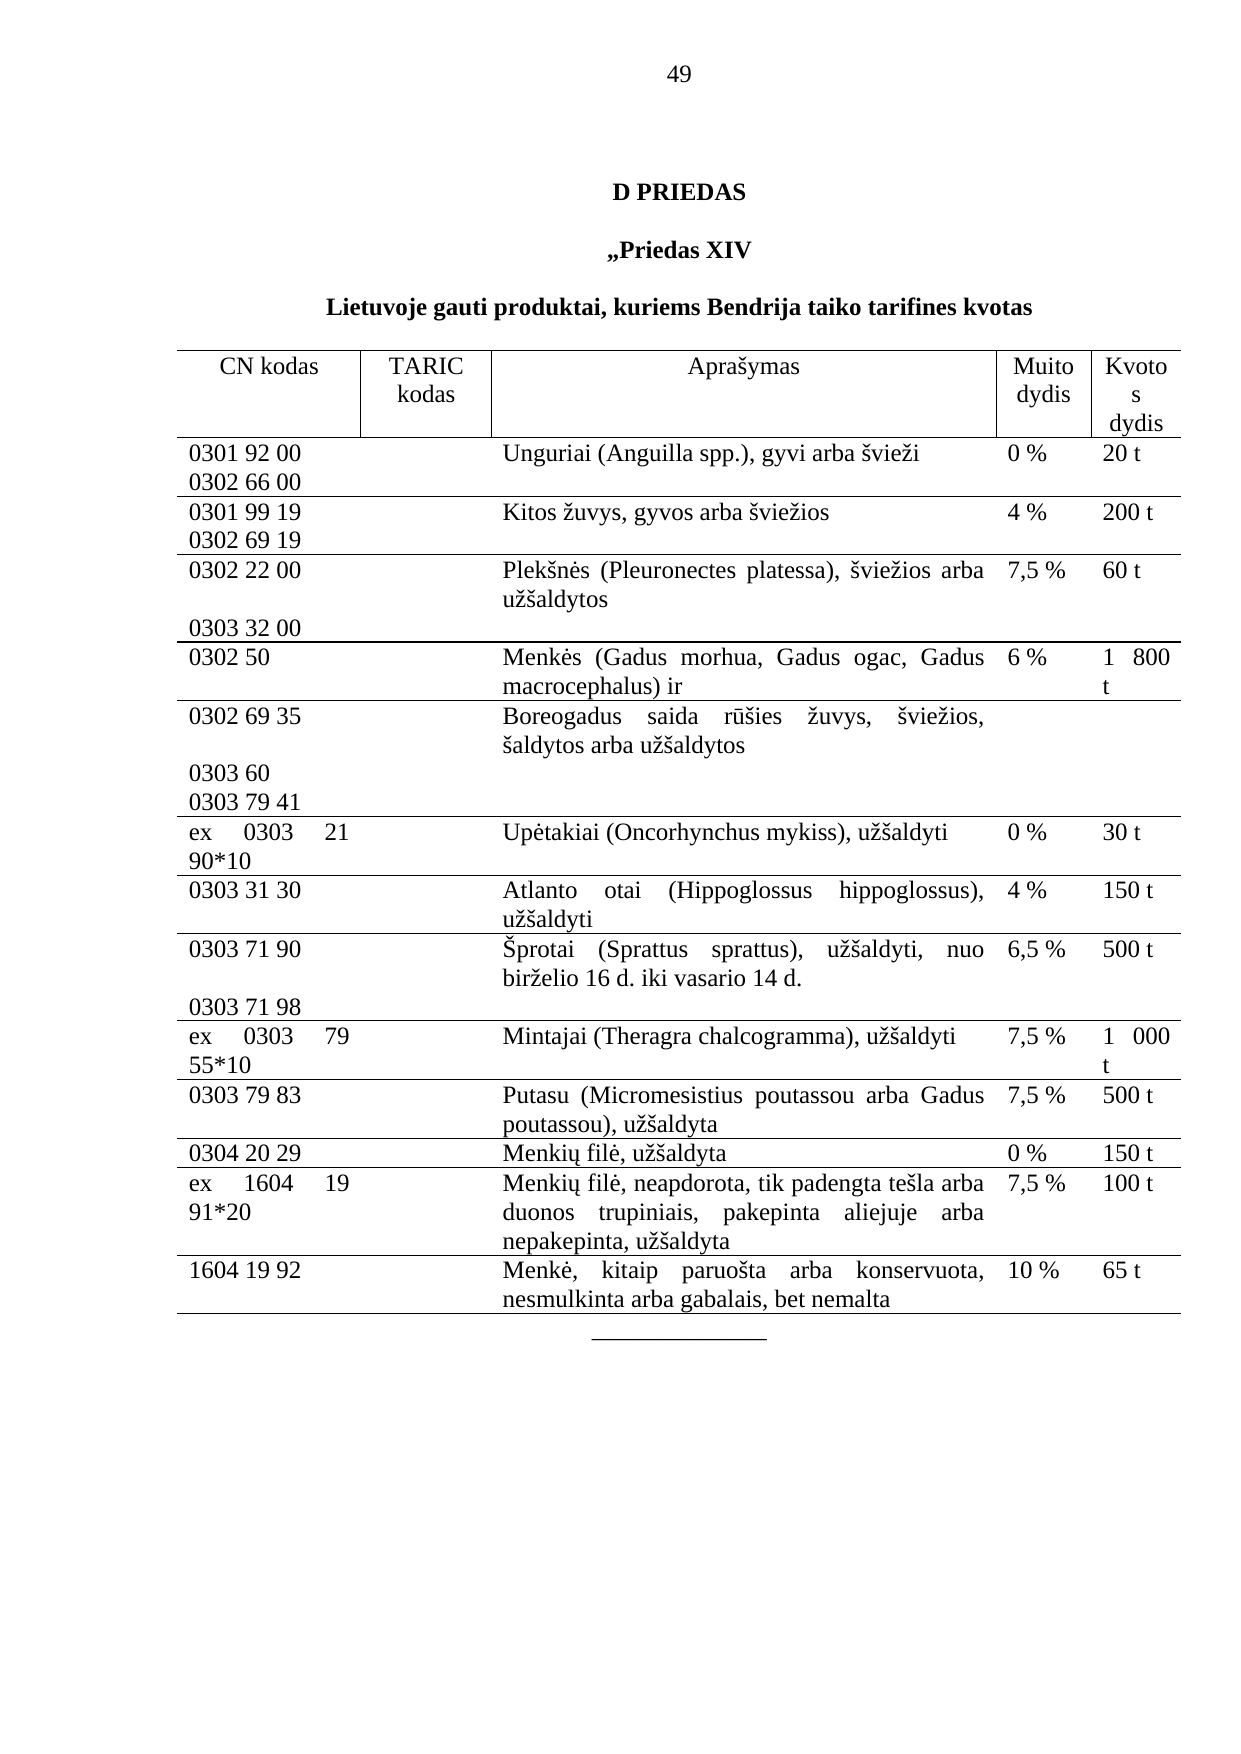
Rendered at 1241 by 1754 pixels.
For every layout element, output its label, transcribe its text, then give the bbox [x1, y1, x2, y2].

table_header TARIC kodas [361, 351, 491, 437]
table_cell [491, 467, 996, 496]
table_cell ex 0303 79 55*10 [177, 1021, 361, 1079]
table_cell 0302 66 00 [177, 467, 361, 496]
table_header Muito dydis [997, 351, 1091, 437]
table_cell 0303 71 98 [177, 992, 361, 1020]
table_cell ex 1604 19 91*20 [177, 1168, 361, 1254]
table_cell 65 t [1091, 1256, 1181, 1313]
table_cell 0304 20 29 [177, 1139, 361, 1167]
text ______________ [177, 1314, 1181, 1343]
table_cell 0 % [996, 1139, 1091, 1167]
table_cell 7,5 % [996, 1168, 1091, 1254]
table_cell 500 t [1091, 1080, 1181, 1137]
table_cell [1091, 701, 1181, 758]
table_cell 1 800 t [1091, 643, 1181, 700]
table_cell [361, 759, 491, 787]
table_header Kvotos dydis [1092, 351, 1181, 437]
table_cell [361, 817, 491, 874]
table_cell 0303 71 90 [177, 934, 361, 992]
table_cell [1091, 525, 1181, 554]
table_cell [361, 555, 491, 613]
table_cell [361, 701, 491, 758]
table_cell [361, 497, 491, 525]
text „Priedas XIV [177, 235, 1181, 263]
table_cell Mintajai (Theragra chalcogramma), užšaldyti [491, 1021, 996, 1079]
table_cell 4 % [996, 497, 1091, 525]
table_cell 6 % [996, 643, 1091, 700]
table_cell 7,5 % [996, 1021, 1091, 1079]
text D PRIEDAS [177, 177, 1181, 206]
table_cell [361, 613, 491, 641]
table_cell Plekšnės (Pleuronectes platessa), šviežios arba užšaldytos [491, 555, 996, 613]
table_cell [361, 467, 491, 496]
table_cell 0301 99 19 [177, 497, 361, 525]
table_cell [996, 525, 1091, 554]
table_cell 150 t [1091, 876, 1181, 933]
table_cell 1604 19 92 [177, 1256, 361, 1313]
table_cell [491, 787, 996, 816]
table_cell [491, 992, 996, 1020]
table_cell 0302 69 35 [177, 701, 361, 758]
table_cell [491, 613, 996, 641]
table_cell 100 t [1091, 1168, 1181, 1254]
table_cell [491, 759, 996, 787]
table_cell [1091, 992, 1181, 1020]
table_cell 0303 79 83 [177, 1080, 361, 1137]
table_cell 0 % [996, 817, 1091, 874]
table_cell Putasu (Micromesistius poutassou arba Gadus poutassou), užšaldyta [491, 1080, 996, 1137]
table_cell 0303 60 [177, 759, 361, 787]
table_cell Unguriai (Anguilla spp.), gyvi arba švieži [491, 438, 996, 467]
table_header Aprašymas [492, 351, 996, 437]
table_cell [361, 992, 491, 1020]
table_cell Šprotai (Sprattus sprattus), užšaldyti, nuo birželio 16 d. iki vasario 14 d. [491, 934, 996, 992]
table_cell Atlanto otai (Hippoglossus hippoglossus), užšaldyti [491, 876, 996, 933]
table_cell 10 % [996, 1256, 1091, 1313]
table_cell [1091, 759, 1181, 787]
table_cell [996, 613, 1091, 641]
table_cell [996, 992, 1091, 1020]
table_cell [996, 701, 1091, 758]
table_cell 0303 31 30 [177, 876, 361, 933]
table_cell 20 t [1091, 438, 1181, 467]
table_cell 0303 79 41 [177, 787, 361, 816]
table_header CN kodas [177, 351, 360, 437]
table_cell [1091, 787, 1181, 816]
table_cell 0302 50 [177, 643, 361, 700]
text Lietuvoje gauti produktai, kuriems Bendrija taiko tarifines kvotas [177, 292, 1181, 321]
table_cell [1091, 467, 1181, 496]
table_cell 1 000 t [1091, 1021, 1181, 1079]
table_cell 0302 69 19 [177, 525, 361, 554]
table_cell [491, 525, 996, 554]
table_cell 0301 92 00 [177, 438, 361, 467]
table_cell 500 t [1091, 934, 1181, 992]
table_cell [361, 438, 491, 467]
table_cell [361, 643, 491, 700]
table_cell [996, 787, 1091, 816]
table_cell 150 t [1091, 1139, 1181, 1167]
table_cell [361, 1080, 491, 1137]
table_cell [361, 1021, 491, 1079]
table_cell ex 0303 21 90*10 [177, 817, 361, 874]
table_cell [361, 525, 491, 554]
table_cell Boreogadus saida rūšies žuvys, šviežios, šaldytos arba užšaldytos [491, 701, 996, 758]
table_cell [361, 787, 491, 816]
table_cell Menkės (Gadus morhua, Gadus ogac, Gadus macrocephalus) ir [491, 643, 996, 700]
table_cell Menkė, kitaip paruošta arba konservuota, nesmulkinta arba gabalais, bet nemalta [491, 1256, 996, 1313]
table_cell 0302 22 00 [177, 555, 361, 613]
table_cell [361, 1256, 491, 1313]
table_cell [361, 1139, 491, 1167]
table_cell Menkių filė, neapdorota, tik padengta tešla arba duonos trupiniais, pakepinta aliejuje arba nepakepinta, užšaldyta [491, 1168, 996, 1254]
table_cell 6,5 % [996, 934, 1091, 992]
table_cell [1091, 613, 1181, 641]
table_cell [996, 759, 1091, 787]
table_cell [996, 467, 1091, 496]
table_cell [361, 1168, 491, 1254]
table_cell [361, 934, 491, 992]
table_cell 60 t [1091, 555, 1181, 613]
table_cell [361, 876, 491, 933]
table_cell 7,5 % [996, 555, 1091, 613]
table_cell 0303 32 00 [177, 613, 361, 641]
table_cell Kitos žuvys, gyvos arba šviežios [491, 497, 996, 525]
table_cell 7,5 % [996, 1080, 1091, 1137]
table_cell 4 % [996, 876, 1091, 933]
table_cell 200 t [1091, 497, 1181, 525]
table_cell Upėtakiai (Oncorhynchus mykiss), užšaldyti [491, 817, 996, 874]
table_cell Menkių filė, užšaldyta [491, 1139, 996, 1167]
table_cell 30 t [1091, 817, 1181, 874]
table_cell 0 % [996, 438, 1091, 467]
